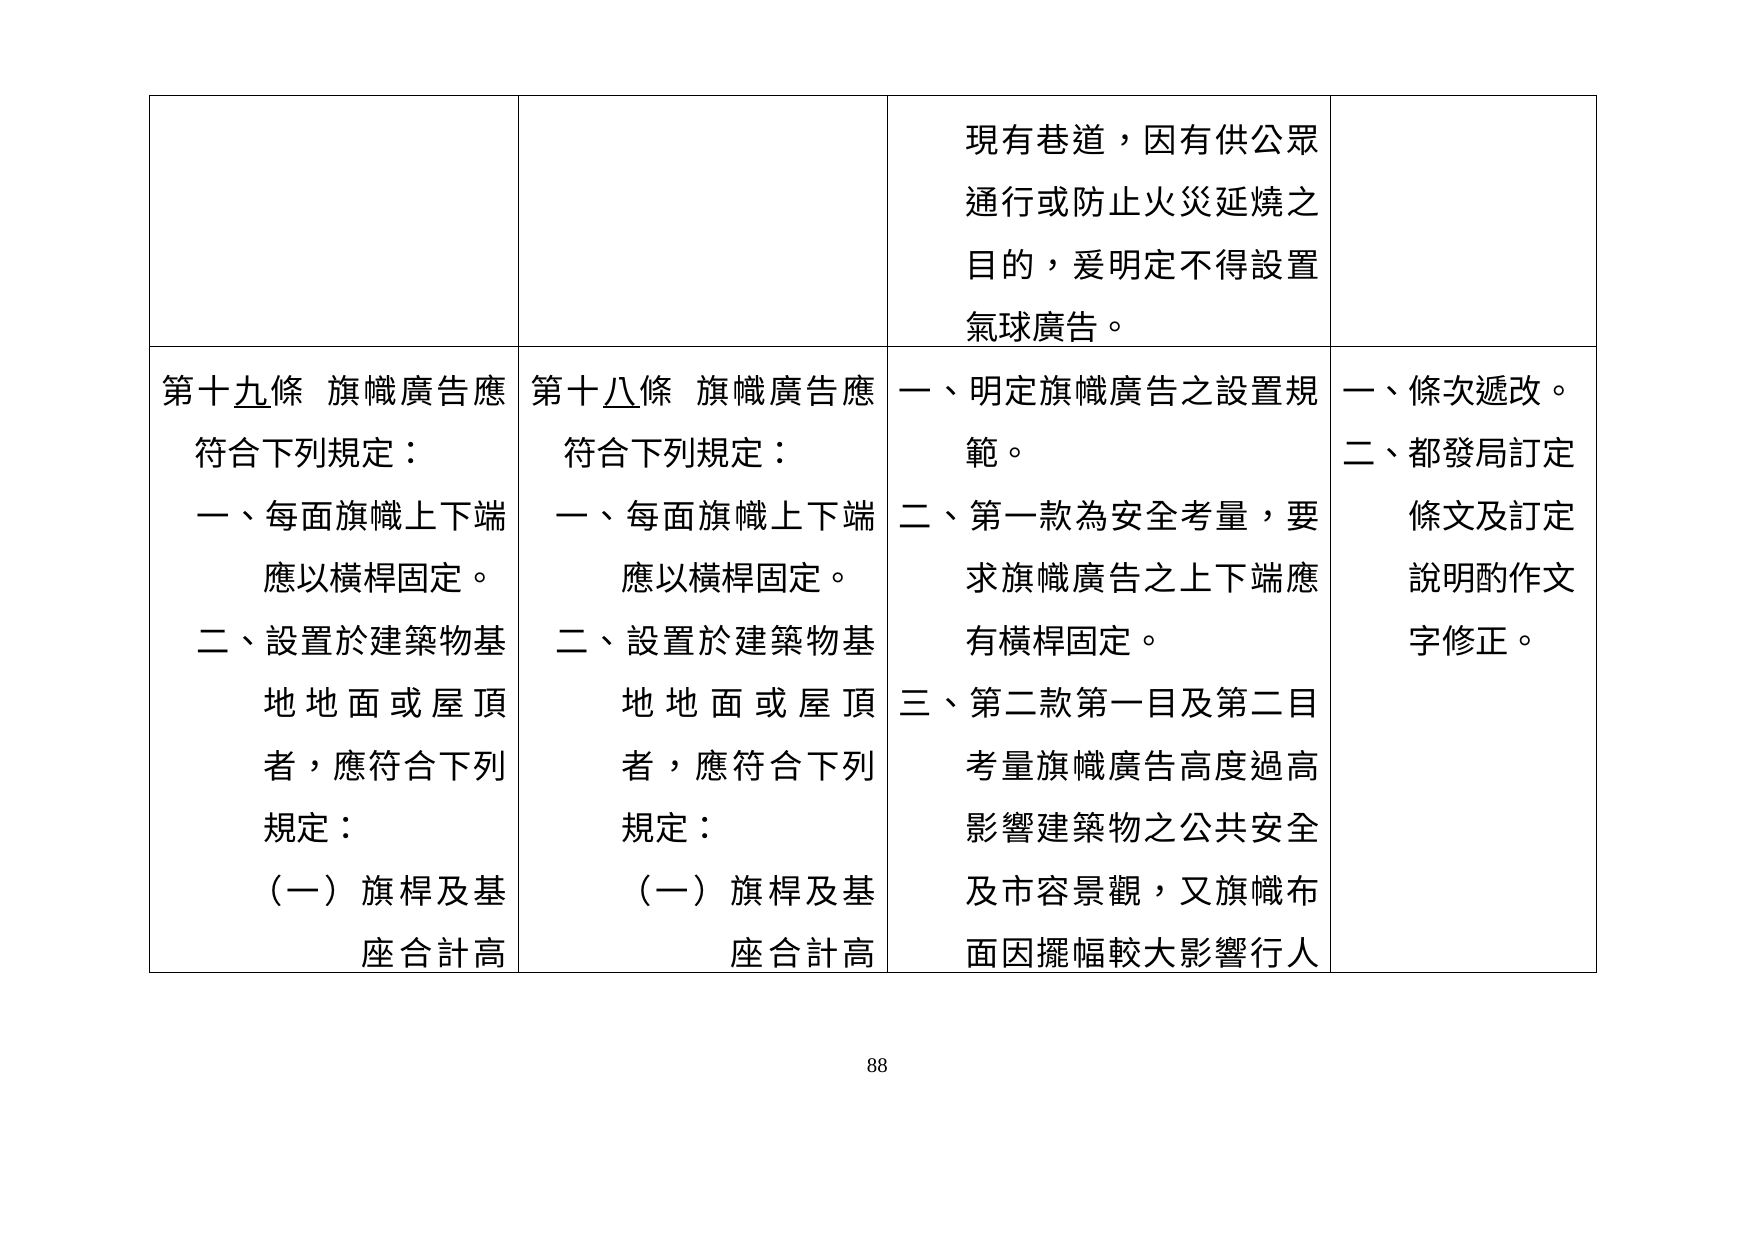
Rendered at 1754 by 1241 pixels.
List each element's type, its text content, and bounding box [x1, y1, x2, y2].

table_cell 現有巷道，因有供公眾通行或防止火災延燒之目的，爰明定不得設置氣球廣告。 [888, 96, 1330, 346]
table_cell [150, 96, 518, 346]
table_cell 一、條次遞改。 二、都發局訂定條文及訂定說明酌作文字修正。 [1331, 347, 1596, 972]
table_cell 一、明定旗幟廣告之設置規範。 二、第一款為安全考量，要求旗幟廣告之上下端應有橫桿固定。 三、第二款第一目及第二目考量旗幟廣告高度過高影響建築物之公共安全及市容景觀，又旗幟布面因擺幅較大影響行人 [888, 347, 1330, 972]
table_cell [1331, 96, 1596, 346]
table_cell 第十八條 旗幟廣告應符合下列規定： 一、每面旗幟上下端應以橫桿固定。 二、設置於建築物基地地面或屋頂者，應符合下列規定： （一）旗桿及基座合計高 [519, 347, 887, 972]
table_cell 第十九條 旗幟廣告應符合下列規定： 一、每面旗幟上下端應以橫桿固定。 二、設置於建築物基地地面或屋頂者，應符合下列規定： （一）旗桿及基座合計高 [150, 347, 518, 972]
table_cell [519, 96, 887, 346]
